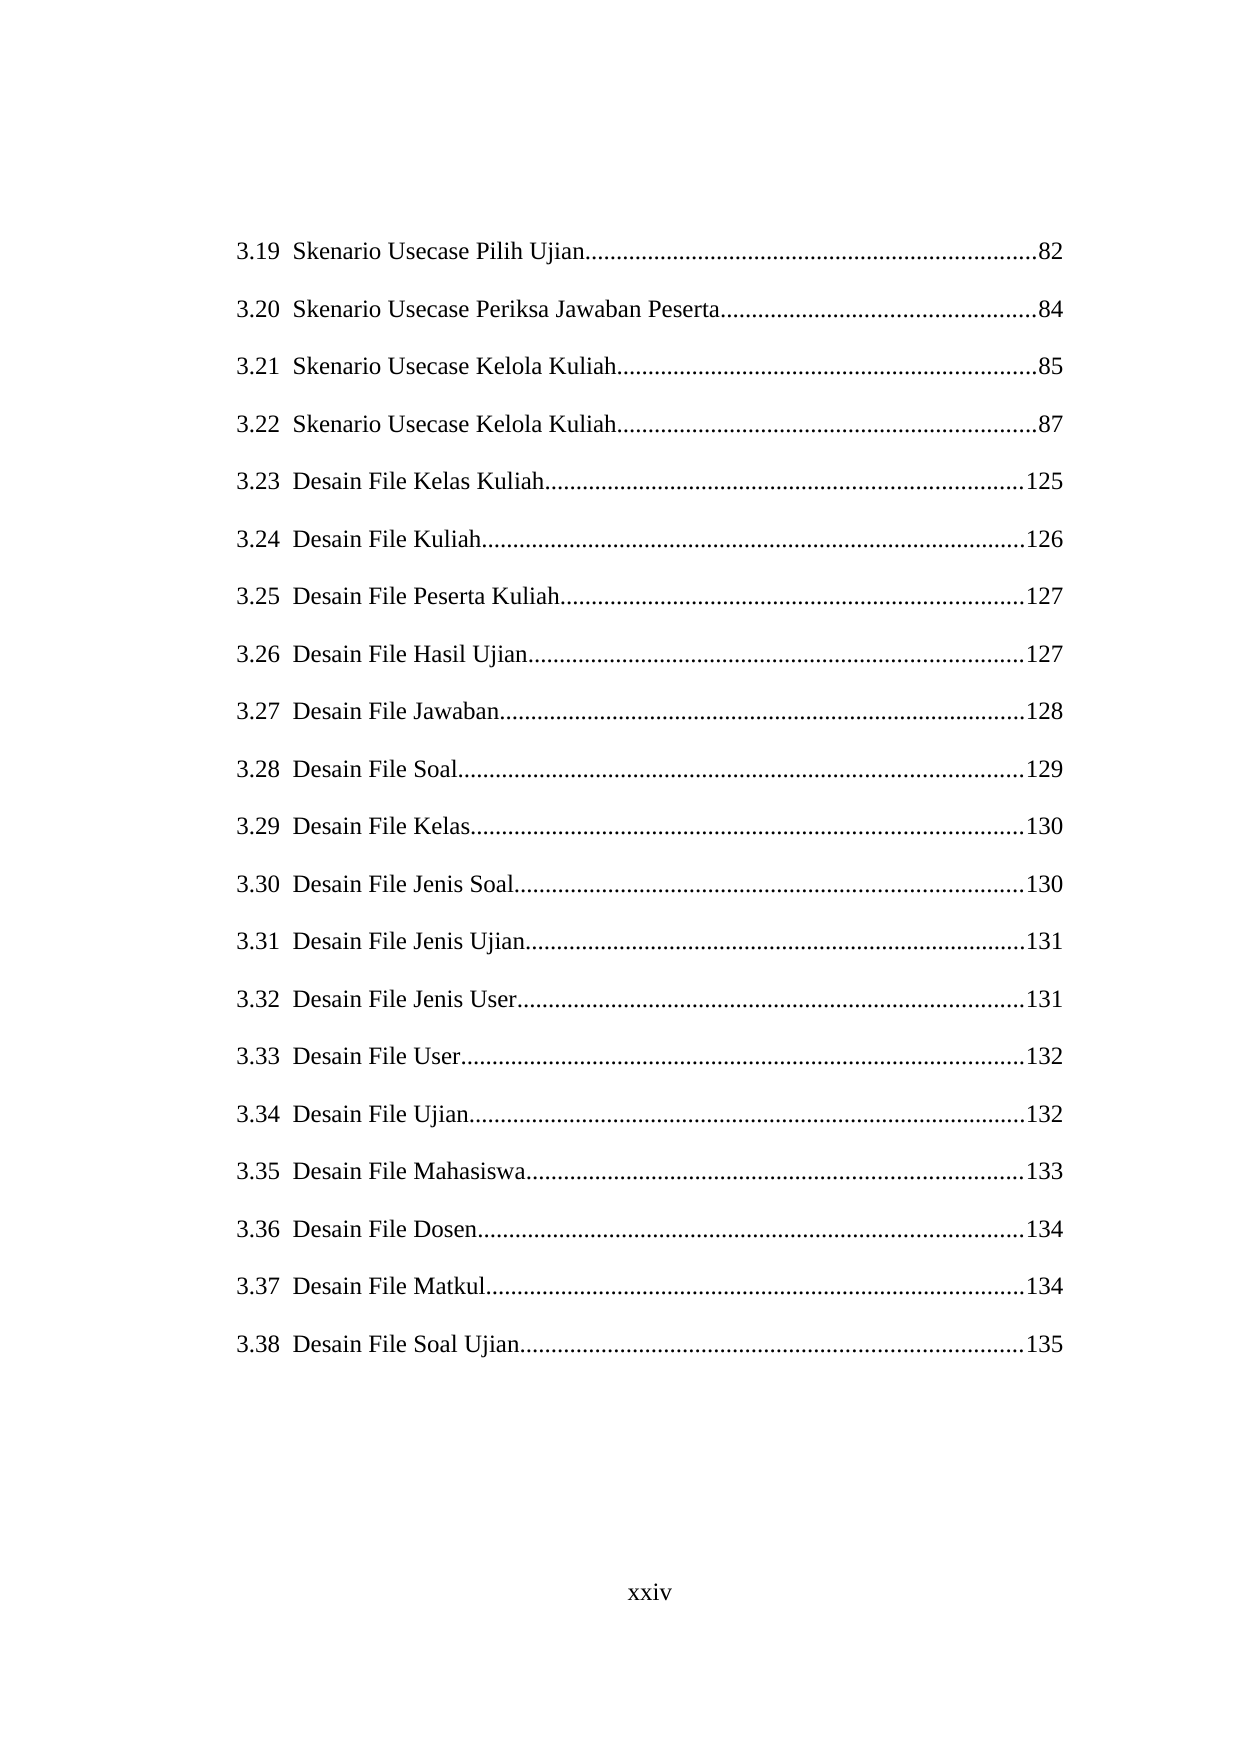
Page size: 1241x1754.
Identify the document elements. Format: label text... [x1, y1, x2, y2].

subtitle 3.26 Desain File Hasil Ujian 127 [236, 639, 1063, 667]
subtitle 3.36 Desain File Dosen 134 [236, 1214, 1063, 1242]
subtitle 3.34 Desain File Ujian 132 [236, 1099, 1063, 1127]
subtitle 3.30 Desain File Jenis Soal 130 [236, 869, 1063, 897]
subtitle 3.28 Desain File Soal 129 [236, 754, 1063, 782]
subtitle 3.19 Skenario Usecase Pilih Ujian 82 [236, 236, 1063, 265]
subtitle 3.27 Desain File Jawaban 128 [236, 696, 1063, 725]
subtitle 3.38 Desain File Soal Ujian 135 [236, 1329, 1063, 1357]
subtitle 3.23 Desain File Kelas Kuliah 125 [236, 466, 1063, 495]
subtitle 3.21 Skenario Usecase Kelola Kuliah 85 [236, 351, 1063, 380]
subtitle 3.22 Skenario Usecase Kelola Kuliah 87 [236, 409, 1063, 437]
subtitle 3.33 Desain File User 132 [236, 1041, 1063, 1070]
subtitle 3.20 Skenario Usecase Periksa Jawaban Peserta 84 [236, 294, 1063, 322]
subtitle 3.29 Desain File Kelas 130 [236, 811, 1063, 840]
subtitle 3.24 Desain File Kuliah 126 [236, 524, 1063, 552]
subtitle 3.37 Desain File Matkul 134 [236, 1271, 1063, 1300]
subtitle 3.35 Desain File Mahasiswa 133 [236, 1156, 1063, 1185]
subtitle 3.32 Desain File Jenis User 131 [236, 984, 1063, 1012]
subtitle 3.31 Desain File Jenis Ujian 131 [236, 926, 1063, 955]
subtitle 3.25 Desain File Peserta Kuliah 127 [236, 581, 1063, 610]
